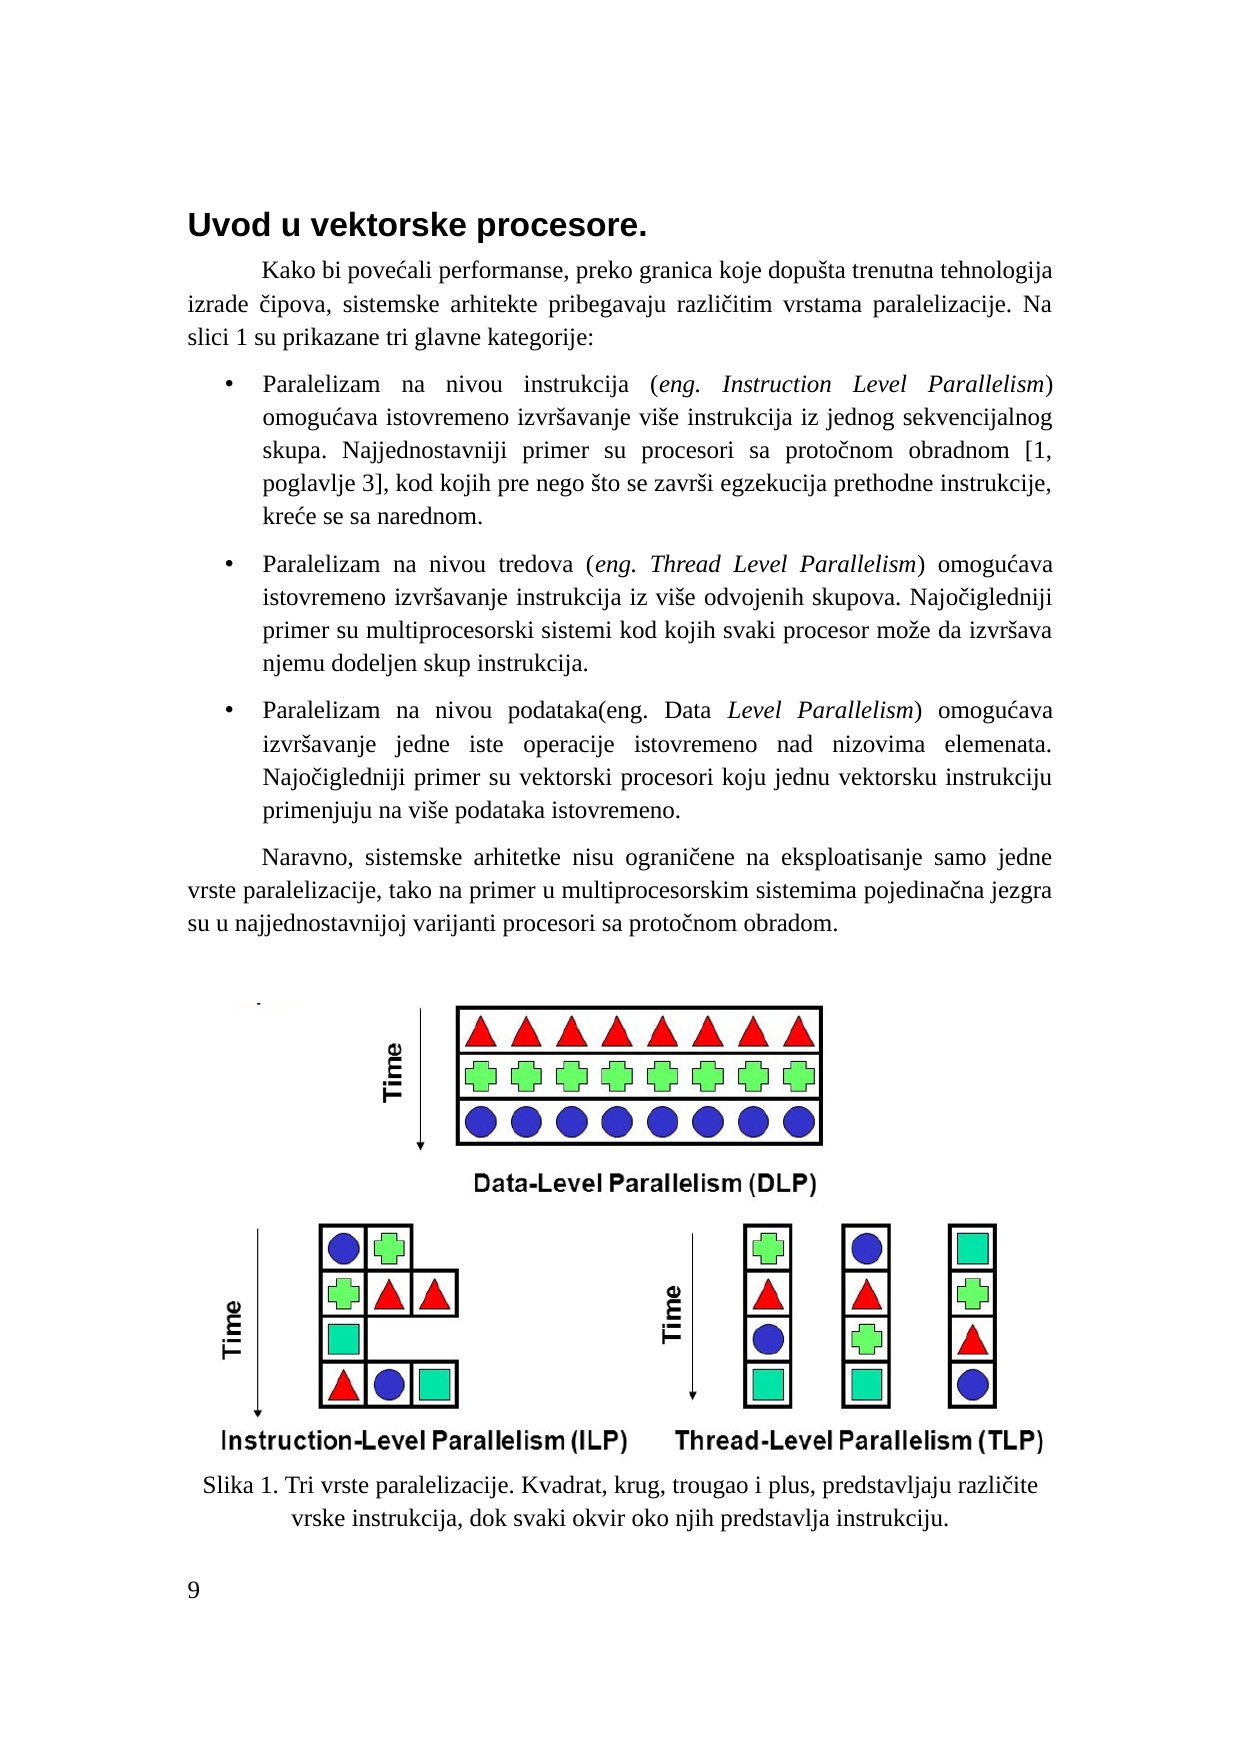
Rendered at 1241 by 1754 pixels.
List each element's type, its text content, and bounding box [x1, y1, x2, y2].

list Paralelizam na nivou podataka(eng. Data Level Parallelism) omogućava izvršavanje jedne iste operacije istovremeno nad nizovima elemenata. Najočigledniji primer su vektorski procesori koju jednu vektorsku instrukciju primenjuju na više podataka istovremeno. [225, 696, 1053, 823]
text Kako bi povećali performanse, preko granica koje dopušta trenutna tehnologija izrade čipova, sistemske arhitekte pribegavaju različitim vrstama paralelizacije. Na slici 1 su prikazane tri glavne kategorije: [187, 256, 1053, 350]
text Naravno, sistemske arhitetke nisu ograničene na eksploatisanje samo jedne vrste paralelizacije, tako na primer u multiprocesorskim sistemima pojedinačna jezgra su u najjednostavnijoj varijanti procesori sa protočnom obradom. [187, 842, 1053, 937]
subtitle Uvod u vektorske procesore. [187, 204, 1053, 243]
picture [187, 1003, 1053, 1466]
list Paralelizam na nivou instrukcija (eng. Instruction Level Parallelism) omogućava istovremeno izvršavanje više instrukcija iz jednog sekvencijalnog skupa. Najjednostavniji primer su procesori sa protočnom obradnom [1, poglavlje 3], kod kojih pre nego što se završi egzekucija prethodne instrukcije, kreće se sa narednom. [225, 369, 1053, 530]
list Paralelizam na nivou tredova (eng. Thread Level Parallelism) omogućava istovremeno izvršavanje instrukcija iz više odvojenih skupova. Najočigledniji primer su multiprocesorski sistemi kod kojih svaki procesor može da izvršava njemu dodeljen skup instrukcija. [225, 549, 1053, 677]
text Slika 1. Tri vrste paralelizacije. Kvadrat, krug, trougao i plus, predstavljaju različite vrske instrukcija, dok svaki okvir oko njih predstavlja instrukciju. [187, 1466, 1053, 1532]
